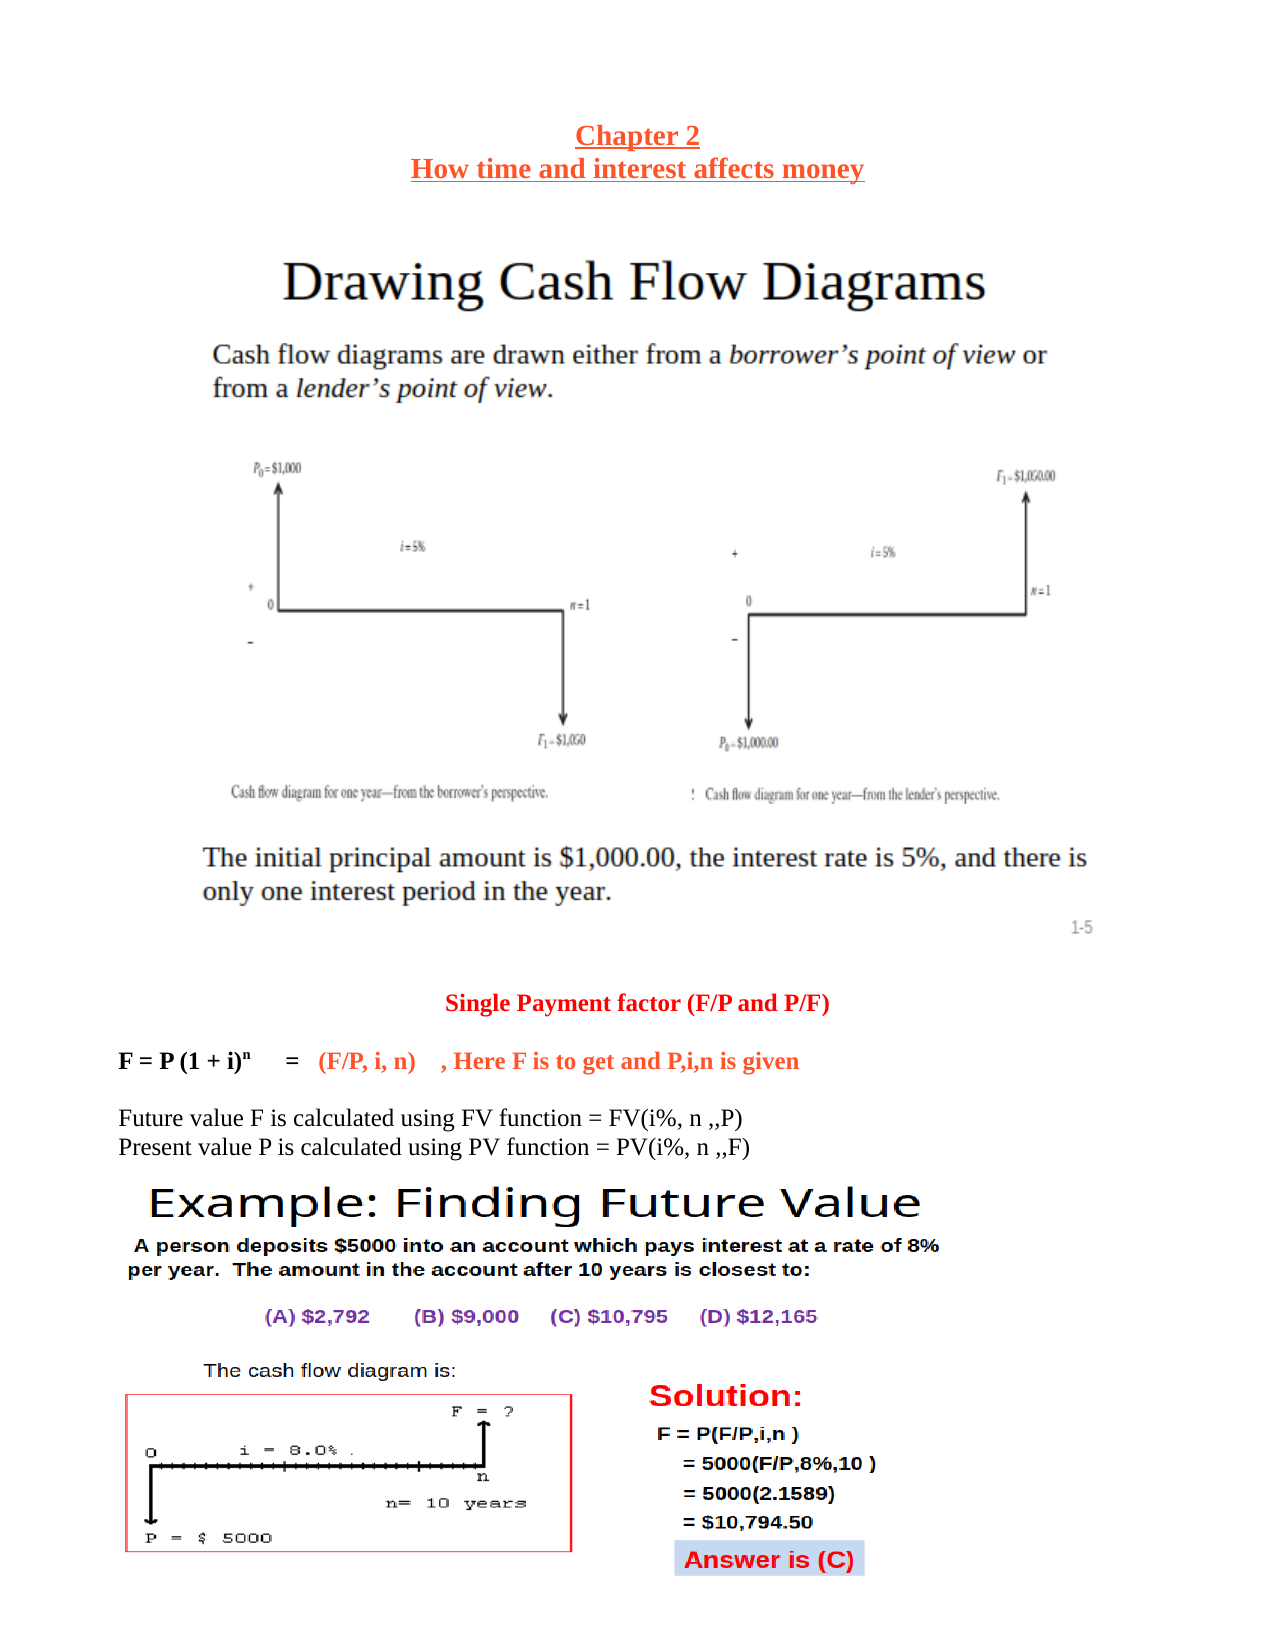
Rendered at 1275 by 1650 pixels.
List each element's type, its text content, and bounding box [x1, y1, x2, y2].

text Single Payment factor (F/P and P/F) [118, 988, 1157, 1017]
text Present value P is calculated using PV function = PV(i%, n ,,F) [118, 1132, 1157, 1161]
text Future value F is calculated using FV function = FV(i%, n ,,P) [118, 1103, 1157, 1132]
text Chapter 2 [118, 118, 1157, 152]
text How time and interest affects money [118, 152, 1157, 185]
picture [122, 186, 1153, 960]
text F = P (1 + i)n = (F/P, i, n) , Here F is to get and P,i,n is given [118, 1046, 1157, 1075]
picture [114, 1170, 942, 1596]
